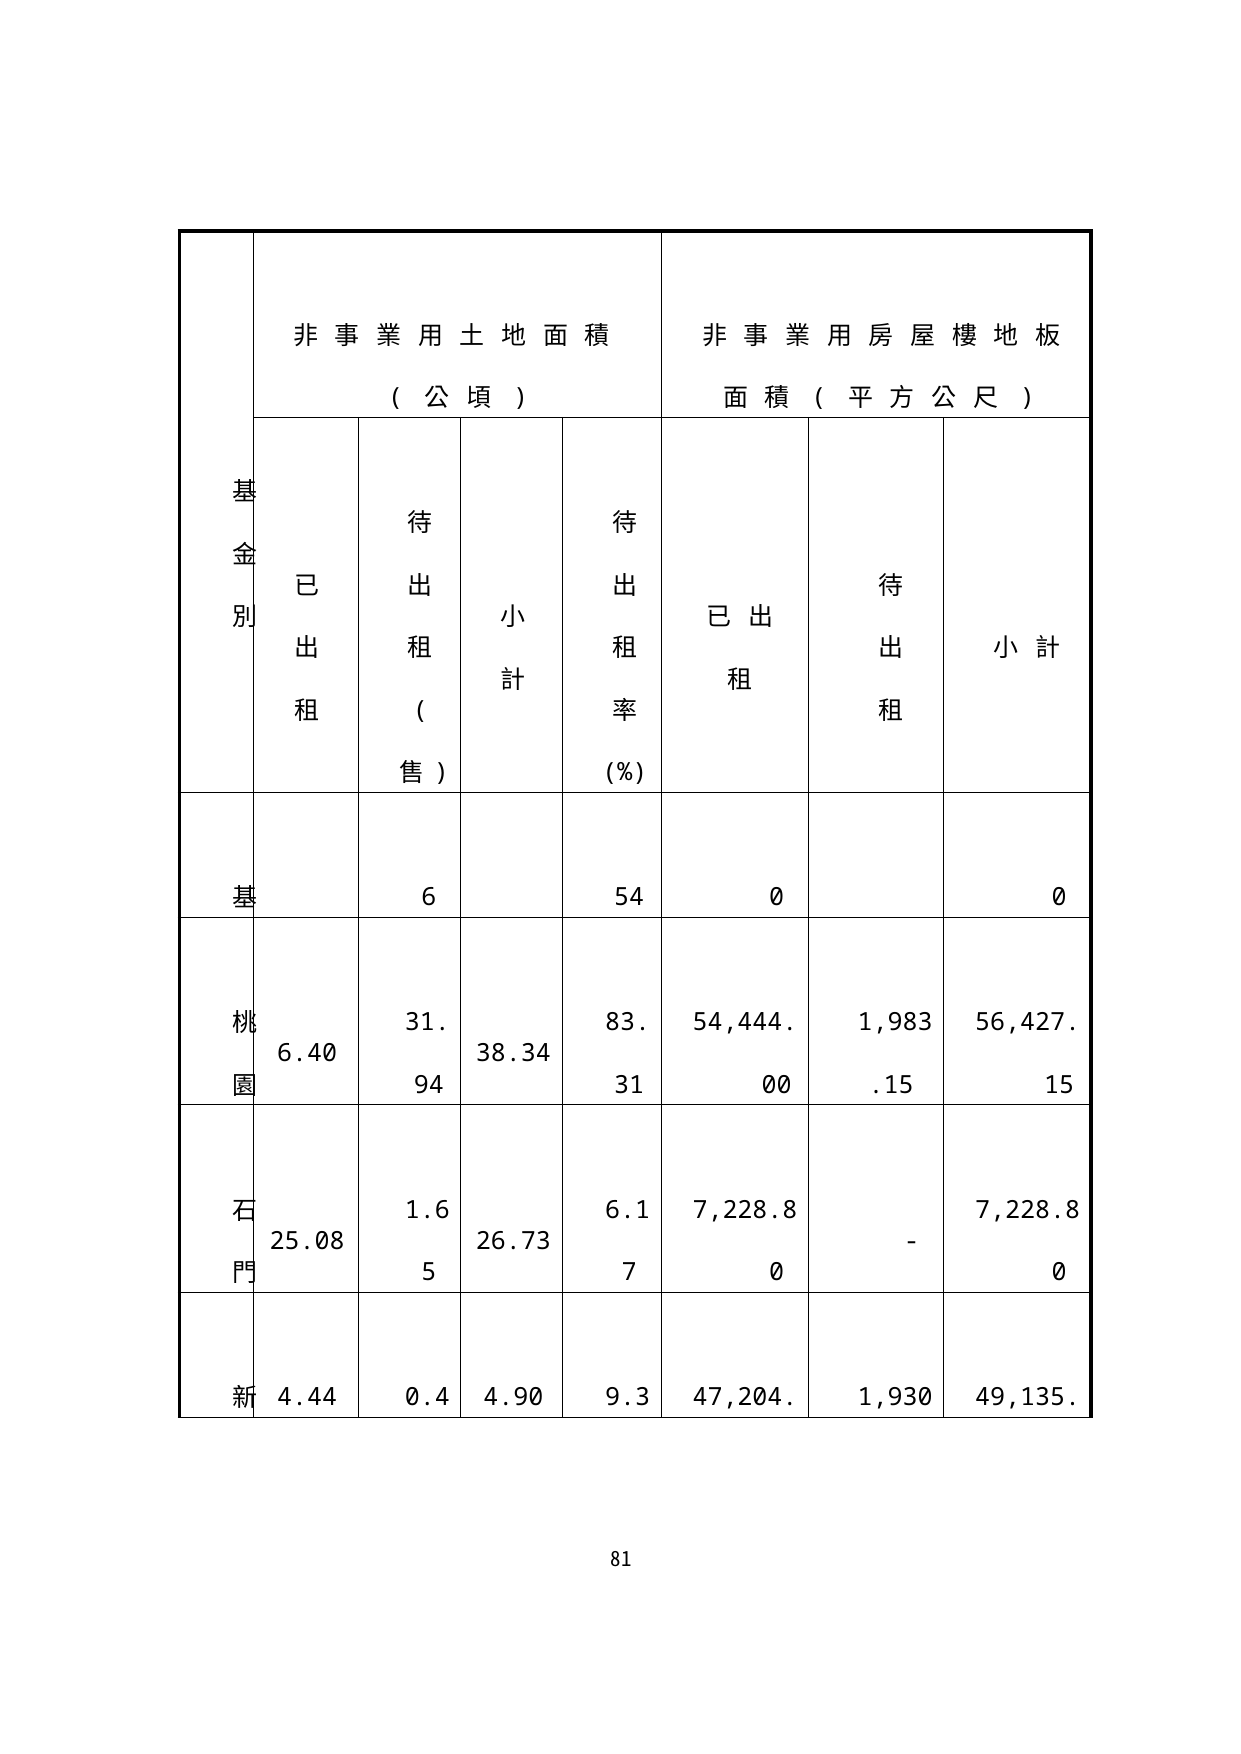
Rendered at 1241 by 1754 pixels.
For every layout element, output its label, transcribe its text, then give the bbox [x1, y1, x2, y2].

table_cell 0 [662, 793, 808, 917]
table_cell 54,444.00 [662, 918, 808, 1104]
table_cell - [809, 1105, 943, 1292]
table_cell 北基 [181, 793, 253, 917]
table_cell 石門 [181, 1105, 253, 1292]
table_cell 待出租率(%) [563, 418, 661, 792]
table_cell 0.37 [254, 793, 358, 917]
table_cell 47,204. [662, 1293, 808, 1417]
table_cell 1.65 [359, 1105, 460, 1292]
table_cell 北基 [245, 899, 253, 906]
table_cell 31.94 [359, 918, 460, 1104]
table_cell 6 [359, 793, 460, 917]
table_cell 1,983.15 [809, 918, 943, 1104]
table_cell [461, 793, 562, 917]
table_cell 56,427.15 [944, 918, 1089, 1104]
table_cell 小計 [944, 418, 1089, 792]
table_cell 4.90 [461, 1293, 562, 1417]
table_cell 26.73 [461, 1105, 562, 1292]
table_cell 83.31 [563, 918, 661, 1104]
table_cell 9.3 [563, 1293, 661, 1417]
table_cell 49,135. [944, 1293, 1089, 1417]
table_cell 新竹 [181, 1293, 253, 1417]
table_cell 7,228.80 [662, 1105, 808, 1292]
table_cell 25.08 [254, 1105, 358, 1292]
table_cell 6.17 [563, 1105, 661, 1292]
table_header 基金別 [181, 233, 253, 792]
table_cell 0.4 [359, 1293, 460, 1417]
table_cell 4.44 [254, 1293, 358, 1417]
table_cell 桃園 [181, 918, 253, 1104]
table_cell 0 [944, 793, 1089, 917]
table_cell - [809, 793, 943, 917]
table_cell 38.34 [461, 918, 562, 1104]
table_cell 1,930 [809, 1293, 943, 1417]
table_cell 待出租(售) [359, 418, 460, 792]
table_cell 已出租 [254, 418, 358, 792]
table_cell 小計 [461, 418, 562, 792]
table_cell 54 [563, 793, 661, 917]
table_header 非事業用土地面積(公頃) [254, 233, 661, 417]
table_header 非事業用房屋樓地板面積(平方公尺) [662, 233, 1089, 417]
table_cell 7,228.80 [944, 1105, 1089, 1292]
table_cell 6.40 [254, 918, 358, 1104]
table_cell 待出租 [809, 418, 943, 792]
table_cell 已出租 [662, 418, 808, 792]
